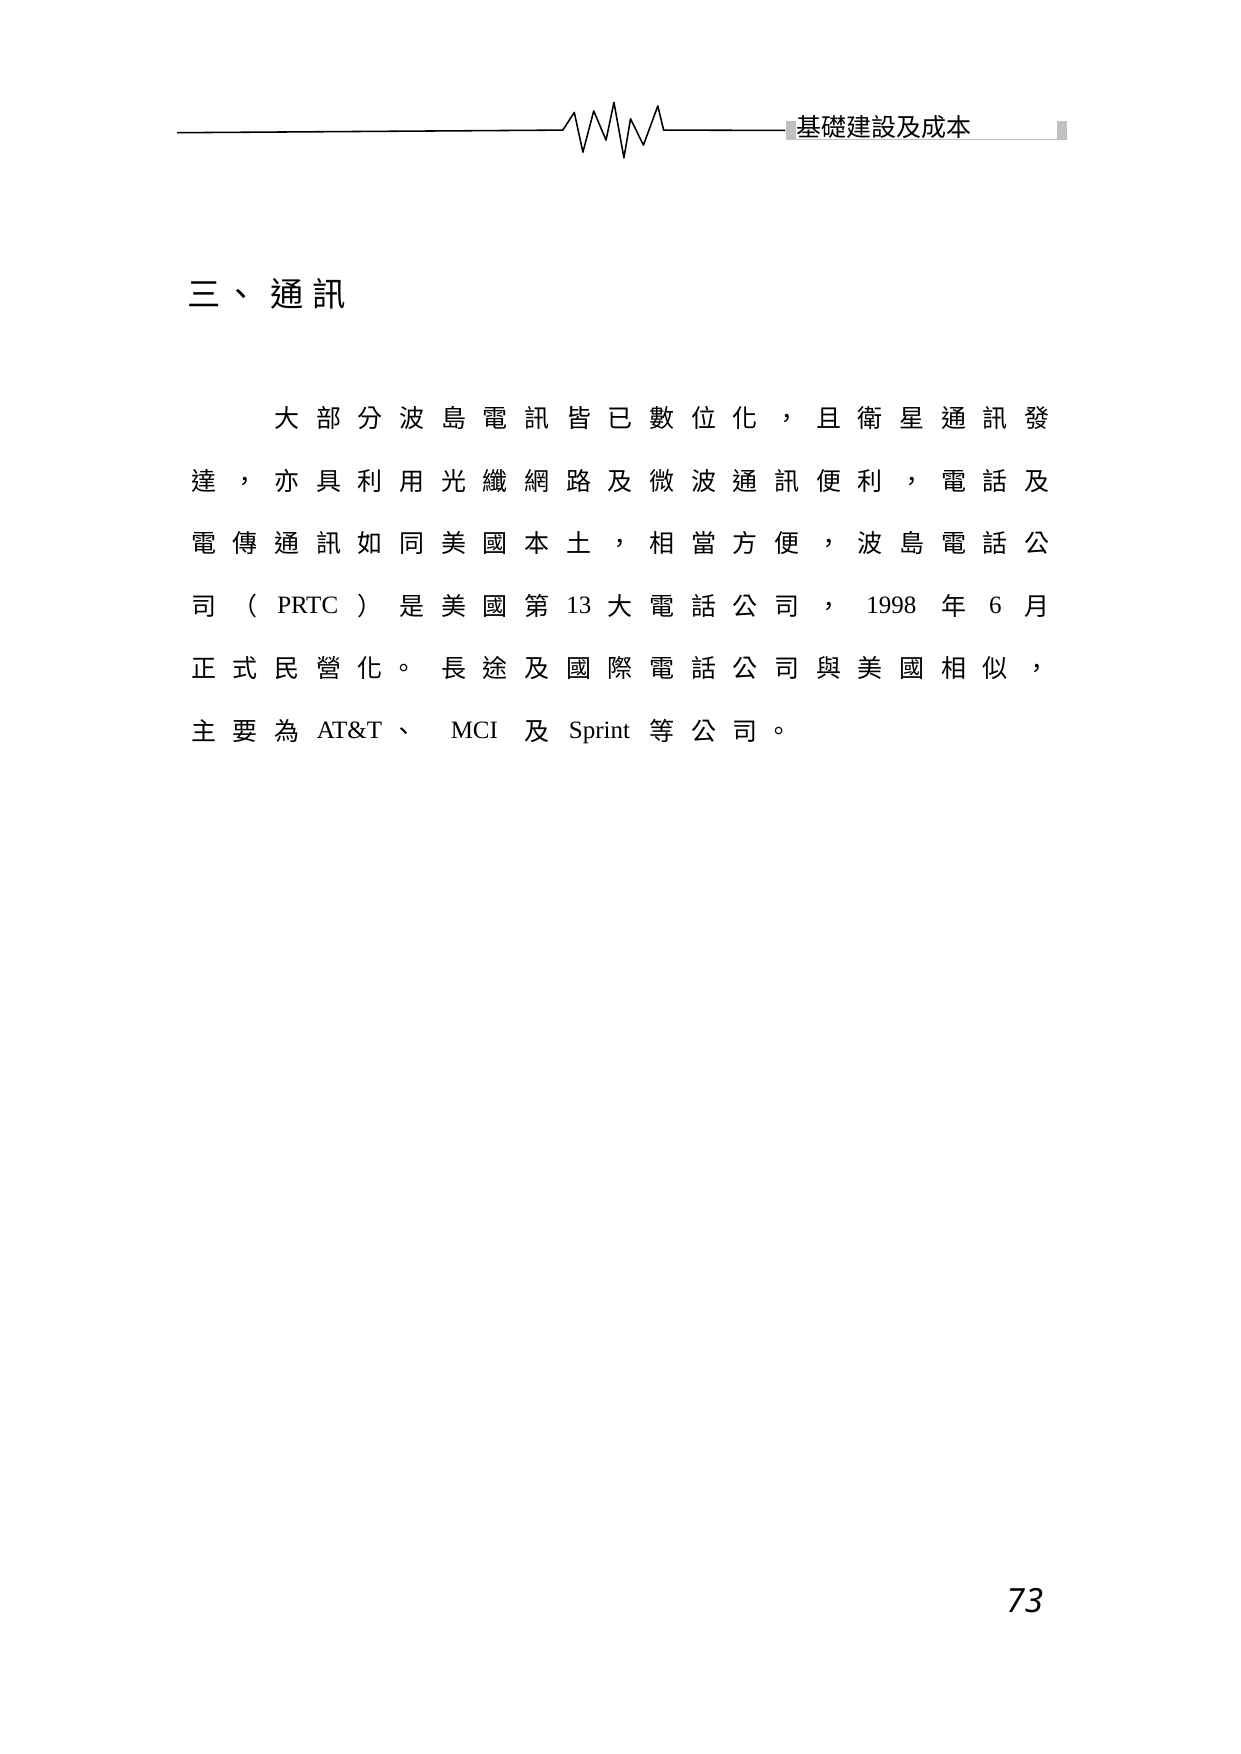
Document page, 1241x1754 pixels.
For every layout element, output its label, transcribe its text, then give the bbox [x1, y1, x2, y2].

text 大部分波島電訊皆已數位化，且衛星通訊發達，亦具利用光纖網路及微波通訊便利，電話及電傳通訊如同美國本土，相當方便，波島電話公司（PRTC）是美國第13大電話公司，1998年6月正式民營化。長途及國際電話公司與美國相似，主要為AT&T、MCI及Sprint等公司。 [183, 375, 1058, 750]
text 三、通訊 [183, 250, 1058, 313]
